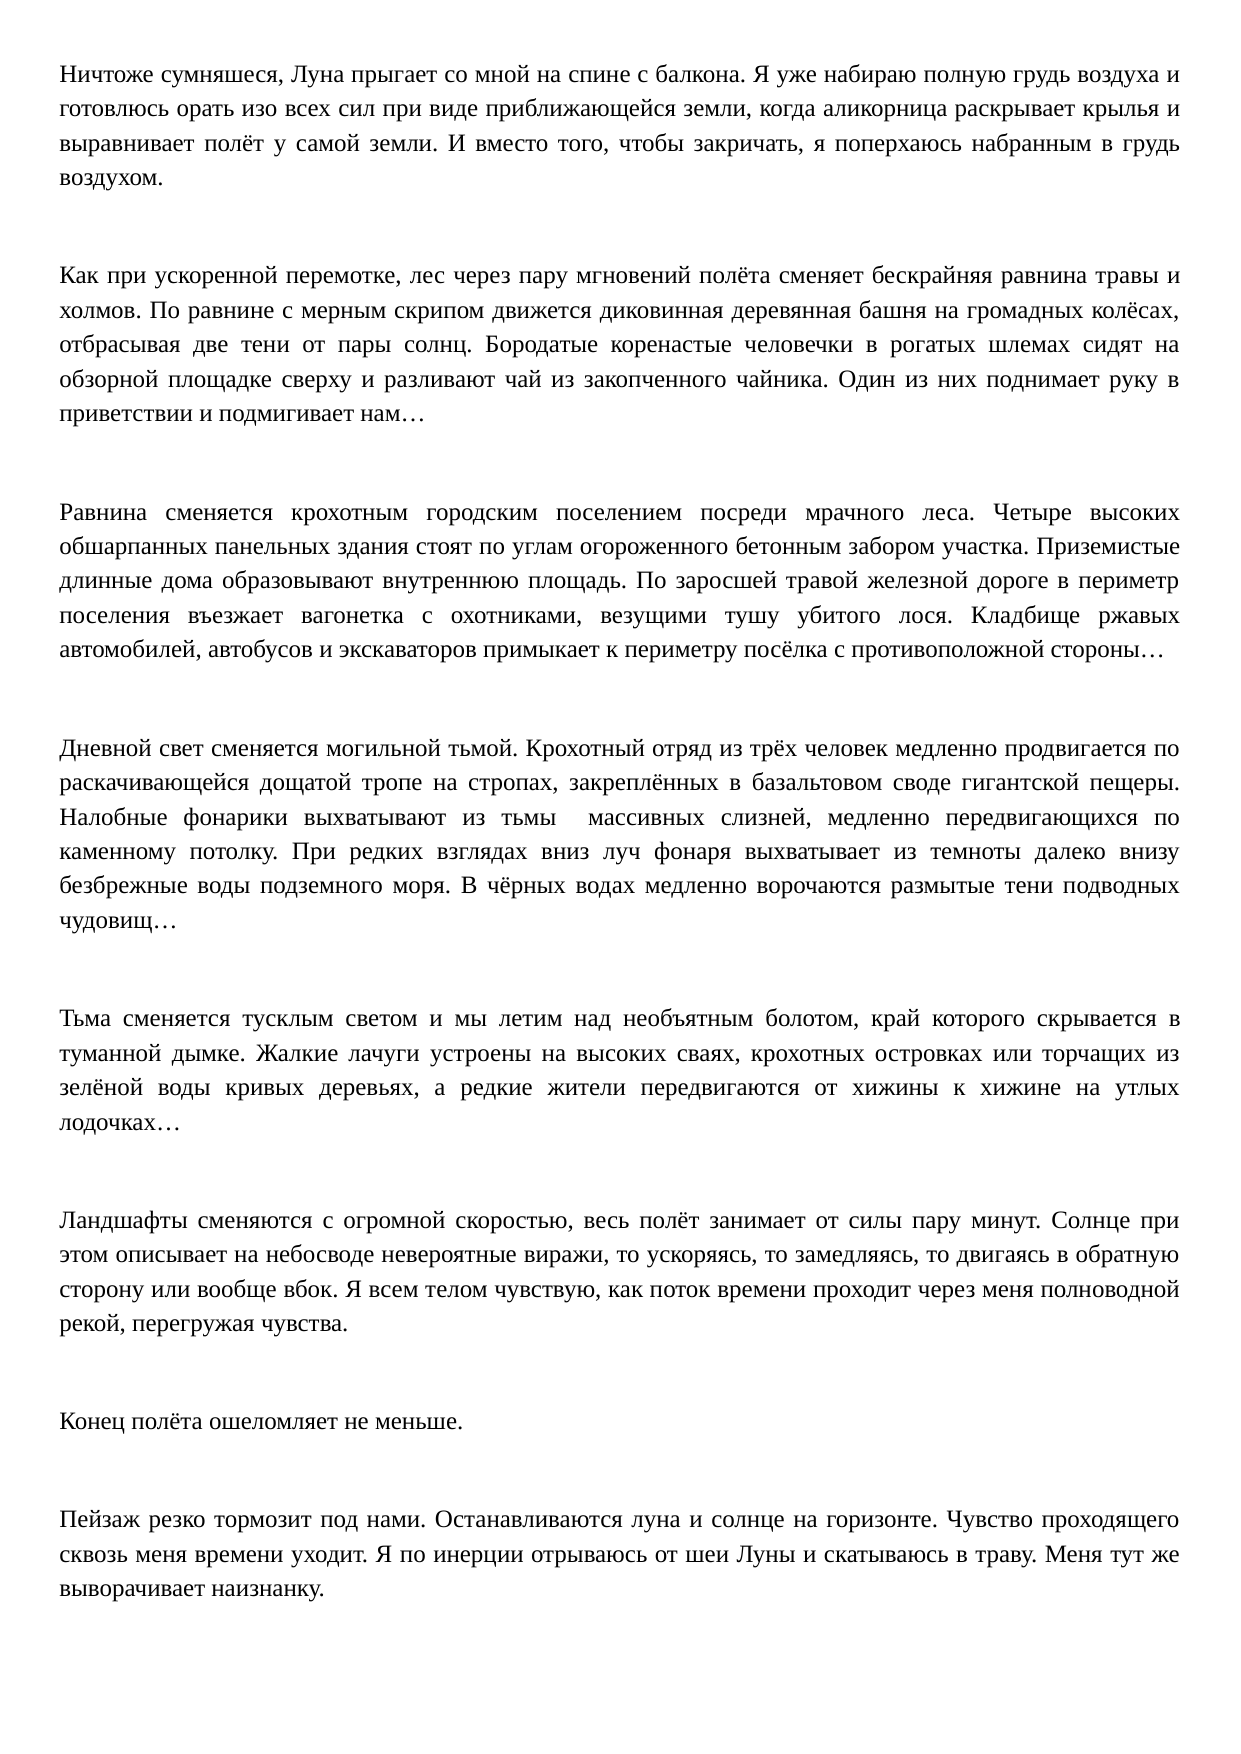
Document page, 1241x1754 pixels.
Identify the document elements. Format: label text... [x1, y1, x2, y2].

text Конец полёта ошеломляет не меньше. [59, 1406, 1181, 1435]
text Ландшафты сменяются с огромной скоростью, весь полёт занимает от силы пару минут. Солнце при этом описывает на небосводе невероятные виражи, то ускоряясь, то замедляясь, то двигаясь в обратную сторону или вообще вбок. Я всем телом чувствую, как поток времени проходит через меня полноводной рекой, перегружая чувства. [59, 1205, 1181, 1337]
text Пейзаж резко тормозит под нами. Останавливаются луна и солнце на горизонте. Чувство проходящего сквозь меня времени уходит. Я по инерции отрываюсь от шеи Луны и скатываюсь в траву. Меня тут же выворачивает наизнанку. [59, 1504, 1181, 1602]
text Дневной свет сменяется могильной тьмой. Крохотный отряд из трёх человек медленно продвигается по раскачивающейся дощатой тропе на стропах, закреплённых в базальтовом своде гигантской пещеры. Налобные фонарики выхватывают из тьмы массивных слизней, медленно передвигающихся по каменному потолку. При редких взглядах вниз луч фонаря выхватывает из темноты далеко внизу безбрежные воды подземного моря. В чёрных водах медленно ворочаются размытые тени подводных чудовищ… [59, 733, 1181, 934]
text Как при ускоренной перемотке, лес через пару мгновений полёта сменяет бескрайняя равнина травы и холмов. По равнине с мерным скрипом движется диковинная деревянная башня на громадных колёсах, отбрасывая две тени от пары солнц. Бородатые коренастые человечки в рогатых шлемах сидят на обзорной площадке сверху и разливают чай из закопченного чайника. Один из них поднимает руку в приветствии и подмигивает нам… [59, 261, 1181, 427]
text Ничтоже сумняшеся, Луна прыгает со мной на спине с балкона. Я уже набираю полную грудь воздуха и готовлюсь орать изо всех сил при виде приближающейся земли, когда аликорница раскрывает крылья и выравнивает полёт у самой земли. И вместо того, чтобы закричать, я поперхаюсь набранным в грудь воздухом. [59, 59, 1181, 191]
text Тьма сменяется тусклым светом и мы летим над необъятным болотом, край которого скрывается в туманной дымке. Жалкие лачуги устроены на высоких сваях, крохотных островках или торчащих из зелёной воды кривых деревьях, а редкие жители передвигаются от хижины к хижине на утлых лодочках… [59, 1003, 1181, 1135]
text Равнина сменяется крохотным городским поселением посреди мрачного леса. Четыре высоких обшарпанных панельных здания стоят по углам огороженного бетонным забором участка. Приземистые длинные дома образовывают внутреннюю площадь. По заросшей травой железной дороге в периметр поселения въезжает вагонетка с охотниками, везущими тушу убитого лося. Кладбище ржавых автомобилей, автобусов и экскаваторов примыкает к периметру посёлка с противоположной стороны… [59, 497, 1181, 663]
